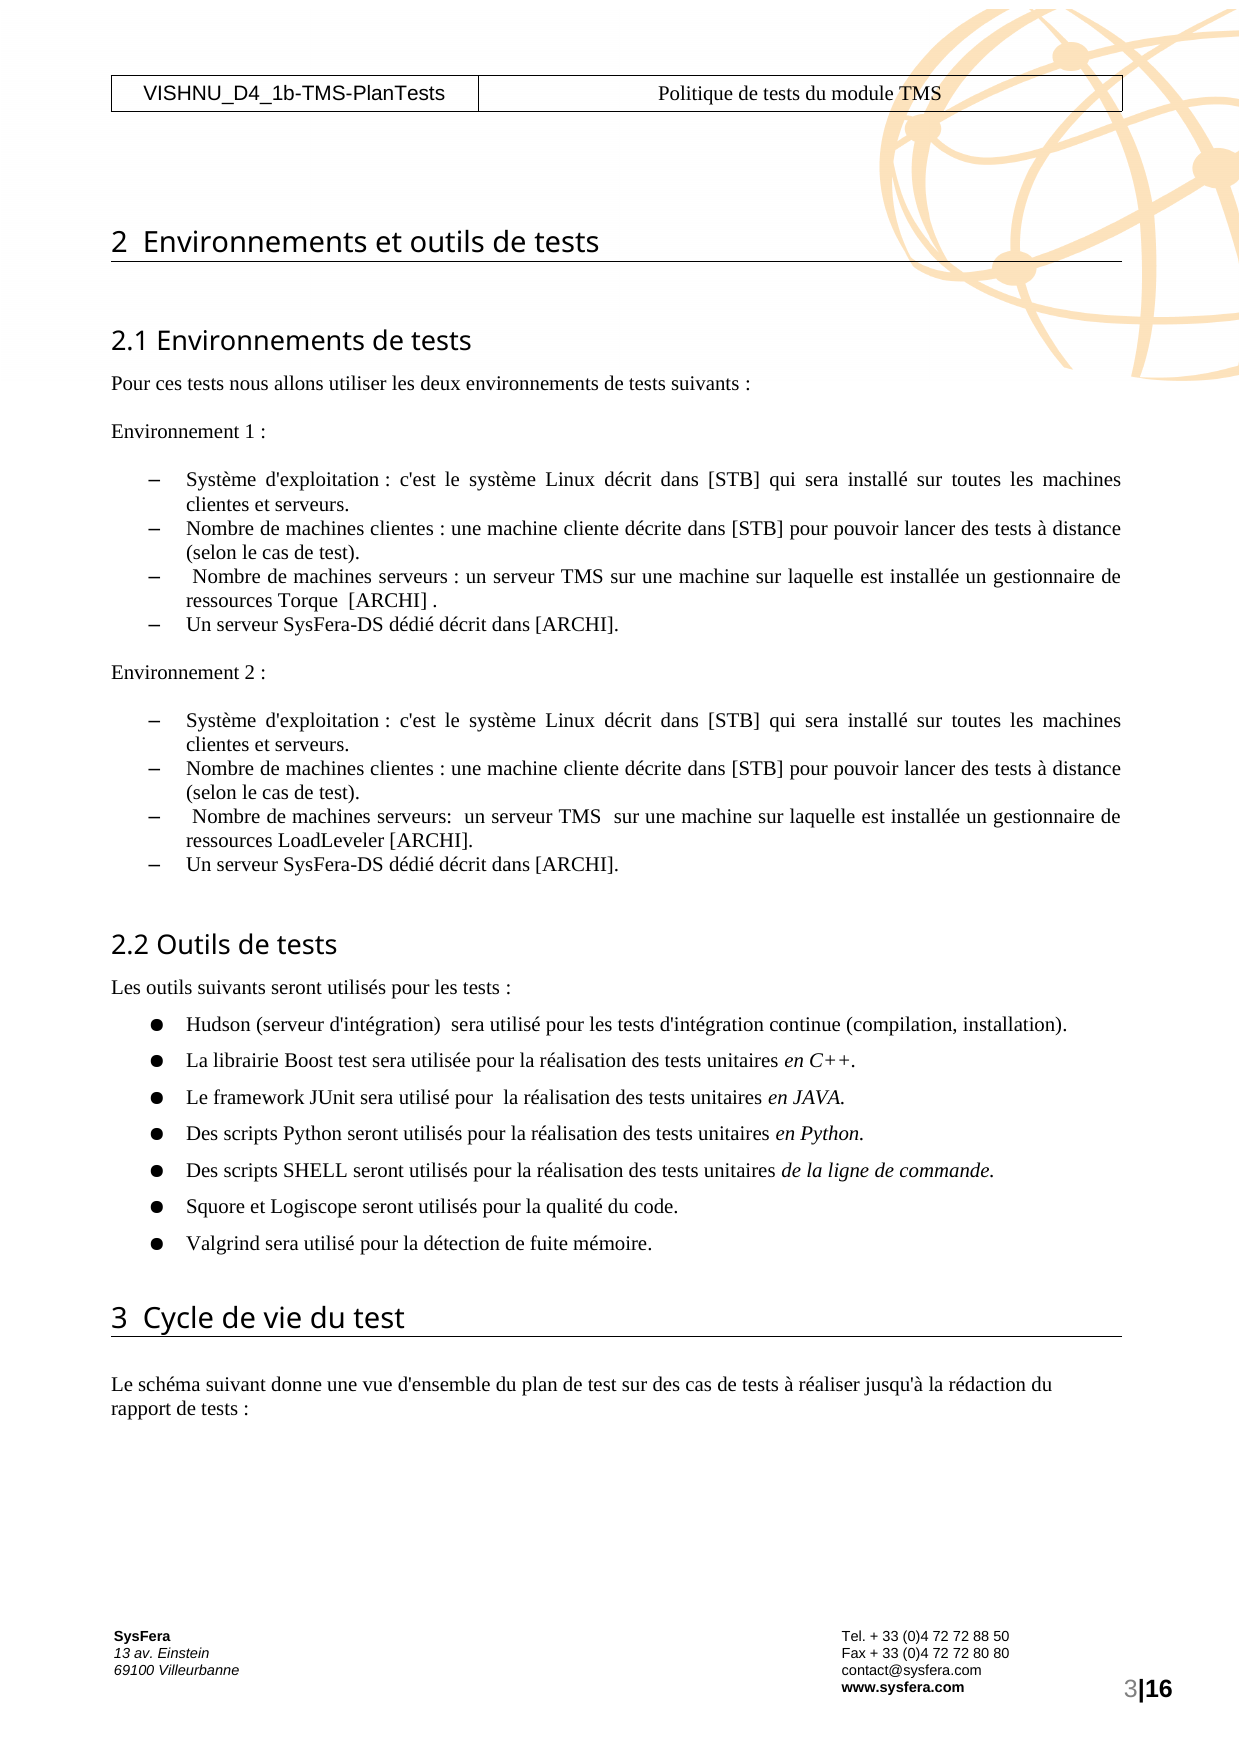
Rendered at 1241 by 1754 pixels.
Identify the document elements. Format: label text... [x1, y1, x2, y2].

list Un serveur SysFera-DS dédié décrit dans [ARCHI]. [148, 852, 1122, 876]
list Hudson (serveur d'intégration) sera utilisé pour les tests d'intégration continue (compilation, installation). [148, 1011, 1122, 1036]
list Le framework JUnit sera utilisé pour la réalisation des tests unitaires en JAVA. [148, 1084, 1122, 1109]
list Valgrind sera utilisé pour la détection de fuite mémoire. [148, 1231, 1122, 1255]
list Système d'exploitation : c'est le système Linux décrit dans [STB] qui sera installé sur toutes les machines clientes et serveurs. [148, 467, 1122, 516]
subtitle Outils de tests [111, 926, 1122, 962]
list Système d'exploitation : c'est le système Linux décrit dans [STB] qui sera installé sur toutes les machines clientes et serveurs. [148, 708, 1122, 756]
list Des scripts SHELL seront utilisés pour la réalisation des tests unitaires de la ligne de commande. [148, 1158, 1122, 1182]
picture [1, 9, 1239, 381]
text rapport de tests : [111, 1396, 1122, 1420]
text Environnement 2 : [111, 660, 1122, 684]
list Nombre de machines serveurs : un serveur TMS sur une machine sur laquelle est installée un gestionnaire de ressources Torque [ARCHI] . [148, 564, 1122, 612]
text Le schéma suivant donne une vue d'ensemble du plan de test sur des cas de tests à réaliser jusqu'à la rédaction du [111, 1372, 1122, 1396]
list Un serveur SysFera-DS dédié décrit dans [ARCHI]. [148, 612, 1122, 636]
list Nombre de machines clientes : une machine cliente décrite dans [STB] pour pouvoir lancer des tests à distance (selon le cas de test). [148, 756, 1122, 804]
list La librairie Boost test sera utilisée pour la réalisation des tests unitaires en C++. [148, 1048, 1122, 1072]
list Des scripts Python seront utilisés pour la réalisation des tests unitaires en Python. [148, 1121, 1122, 1145]
list Squore et Logiscope seront utilisés pour la qualité du code. [148, 1194, 1122, 1218]
list Nombre de machines clientes : une machine cliente décrite dans [STB] pour pouvoir lancer des tests à distance (selon le cas de test). [148, 516, 1122, 564]
text Les outils suivants seront utilisés pour les tests : [111, 975, 1122, 999]
text Pour ces tests nous allons utiliser les deux environnements de tests suivants : [111, 382, 1122, 395]
text Environnement 1 : [111, 419, 1122, 443]
subtitle Cycle de vie du test [111, 1297, 1122, 1336]
list Nombre de machines serveurs: un serveur TMS sur une machine sur laquelle est installée un gestionnaire de ressources LoadLeveler [ARCHI]. [148, 804, 1122, 852]
